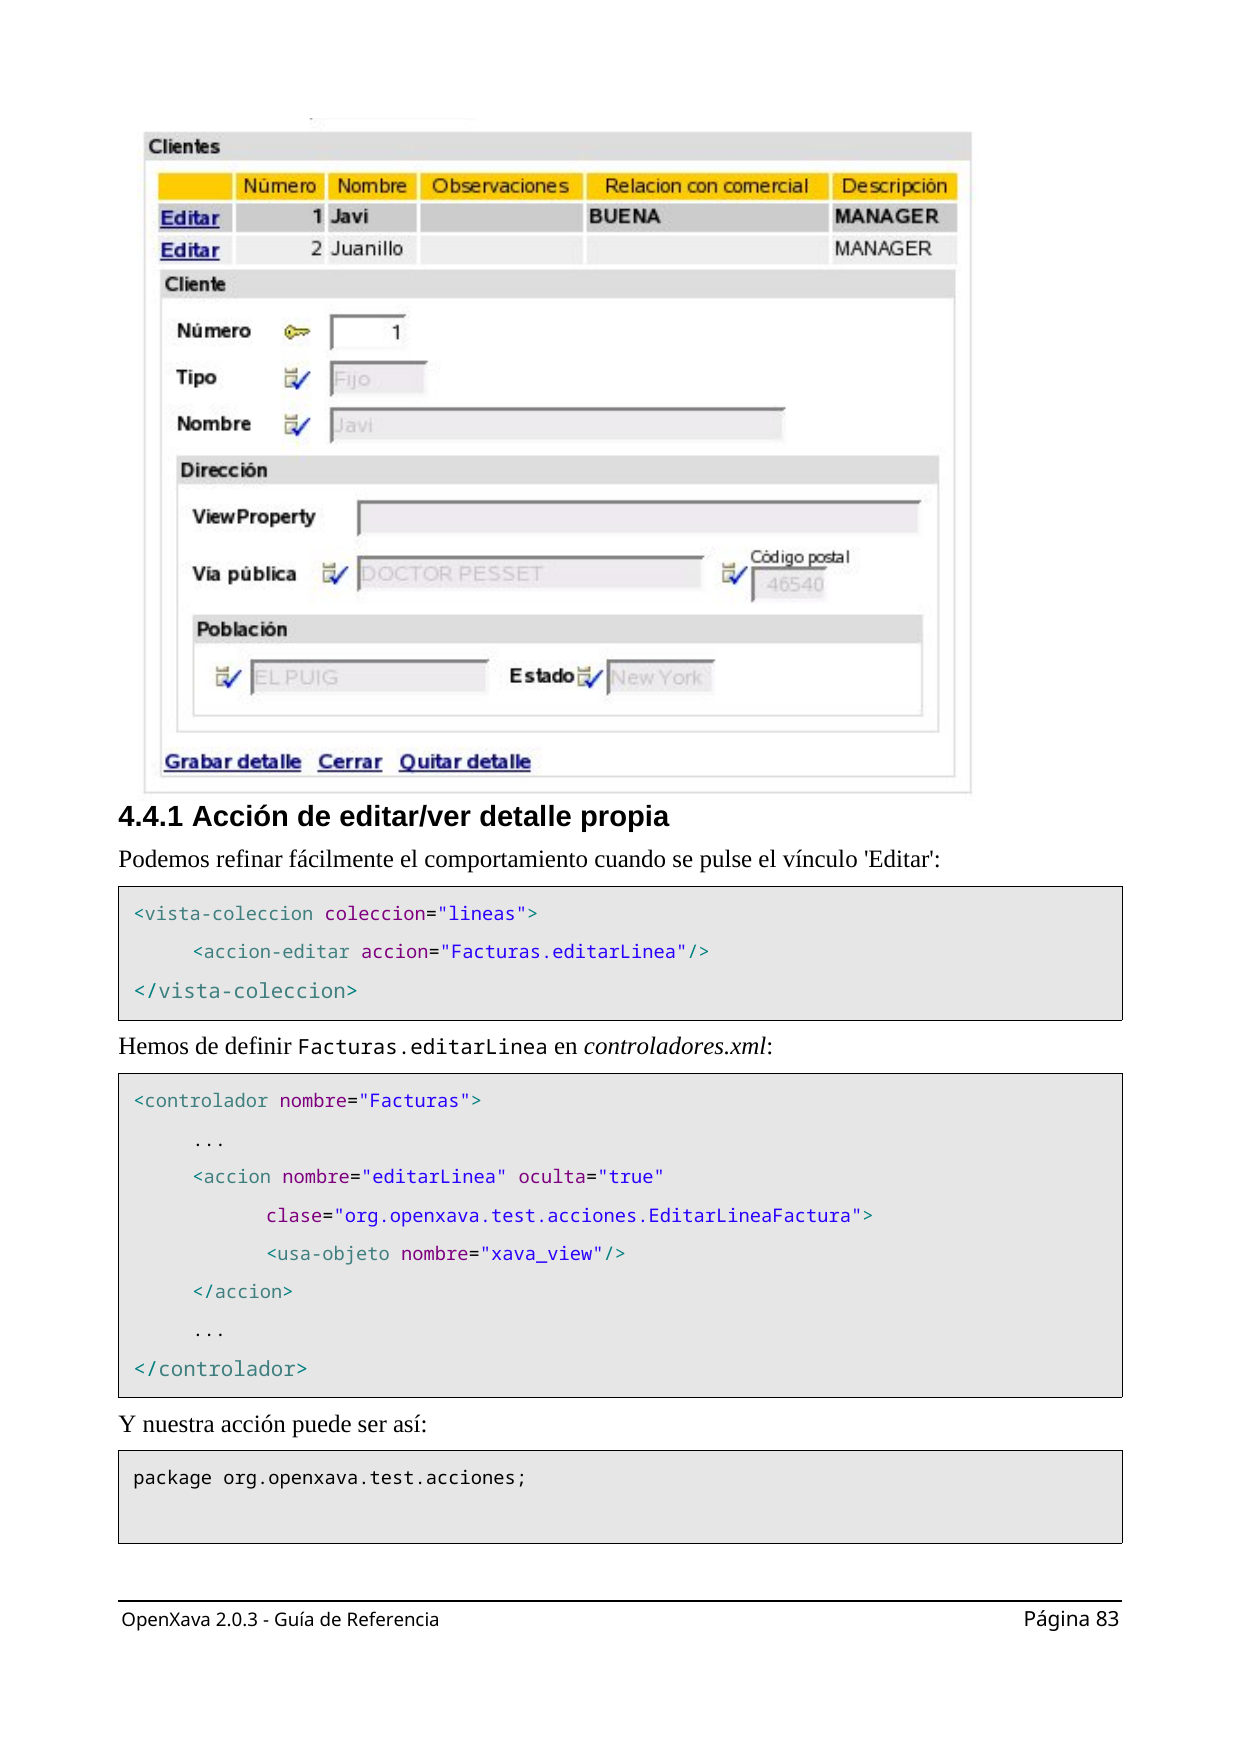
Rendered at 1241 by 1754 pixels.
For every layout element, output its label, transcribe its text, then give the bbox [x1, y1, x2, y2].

text <controlador nombre="Facturas"> [119, 1074, 1122, 1111]
text ... [119, 1301, 1122, 1339]
text </vista-coleccion> [119, 962, 1122, 1020]
text package org.openxava.test.acciones; [119, 1451, 1122, 1488]
text Podemos refinar fácilmente el comportamiento cuando se pulse el vínculo 'Editar': [118, 846, 1122, 873]
text </accion> [119, 1263, 1122, 1301]
subtitle Acción de editar/ver detalle propia [118, 801, 1122, 833]
text <usa-objeto nombre="xava_view"/> [119, 1225, 1122, 1263]
text Y nuestra acción puede ser así: [118, 1410, 1122, 1437]
text </controlador> [119, 1339, 1122, 1397]
picture [137, 118, 983, 801]
text <accion-editar accion="Facturas.editarLinea"/> [119, 924, 1122, 962]
text Hemos de definir Facturas.editarLinea en controladores.xml: [118, 1032, 1122, 1061]
text <accion nombre="editarLinea" oculta="true" [119, 1149, 1122, 1187]
text ... [119, 1111, 1122, 1149]
text <vista-coleccion coleccion="lineas"> [119, 887, 1122, 924]
text clase="org.openxava.test.acciones.EditarLineaFactura"> [119, 1187, 1122, 1225]
